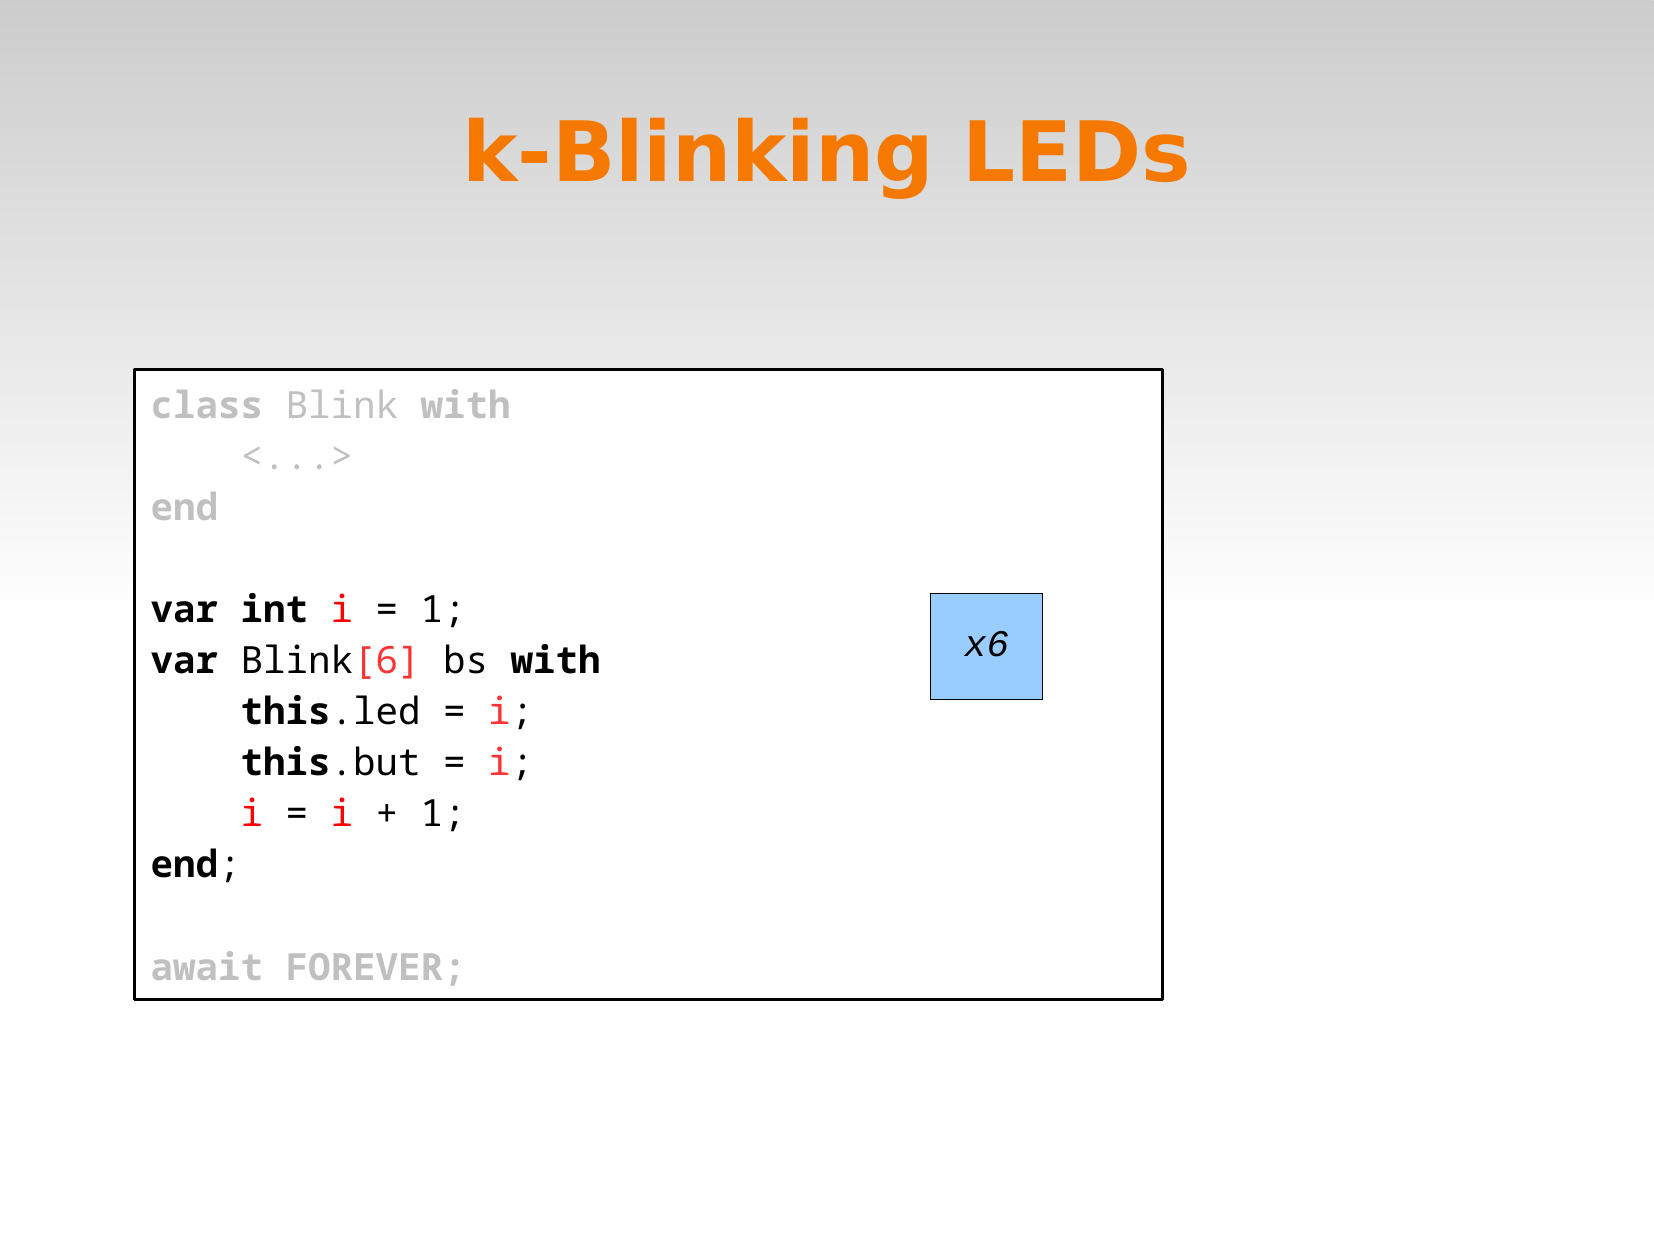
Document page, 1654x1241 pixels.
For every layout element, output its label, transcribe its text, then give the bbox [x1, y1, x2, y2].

text_box class Blink with <...> end var int i = 1; var Blink[6] bs with this.led = i; this.but = i; i = i + 1; end; await FOREVER; [134, 369, 1163, 922]
title k-Blinking LEDs [82, 49, 1572, 257]
text_box x6 [930, 593, 1043, 700]
